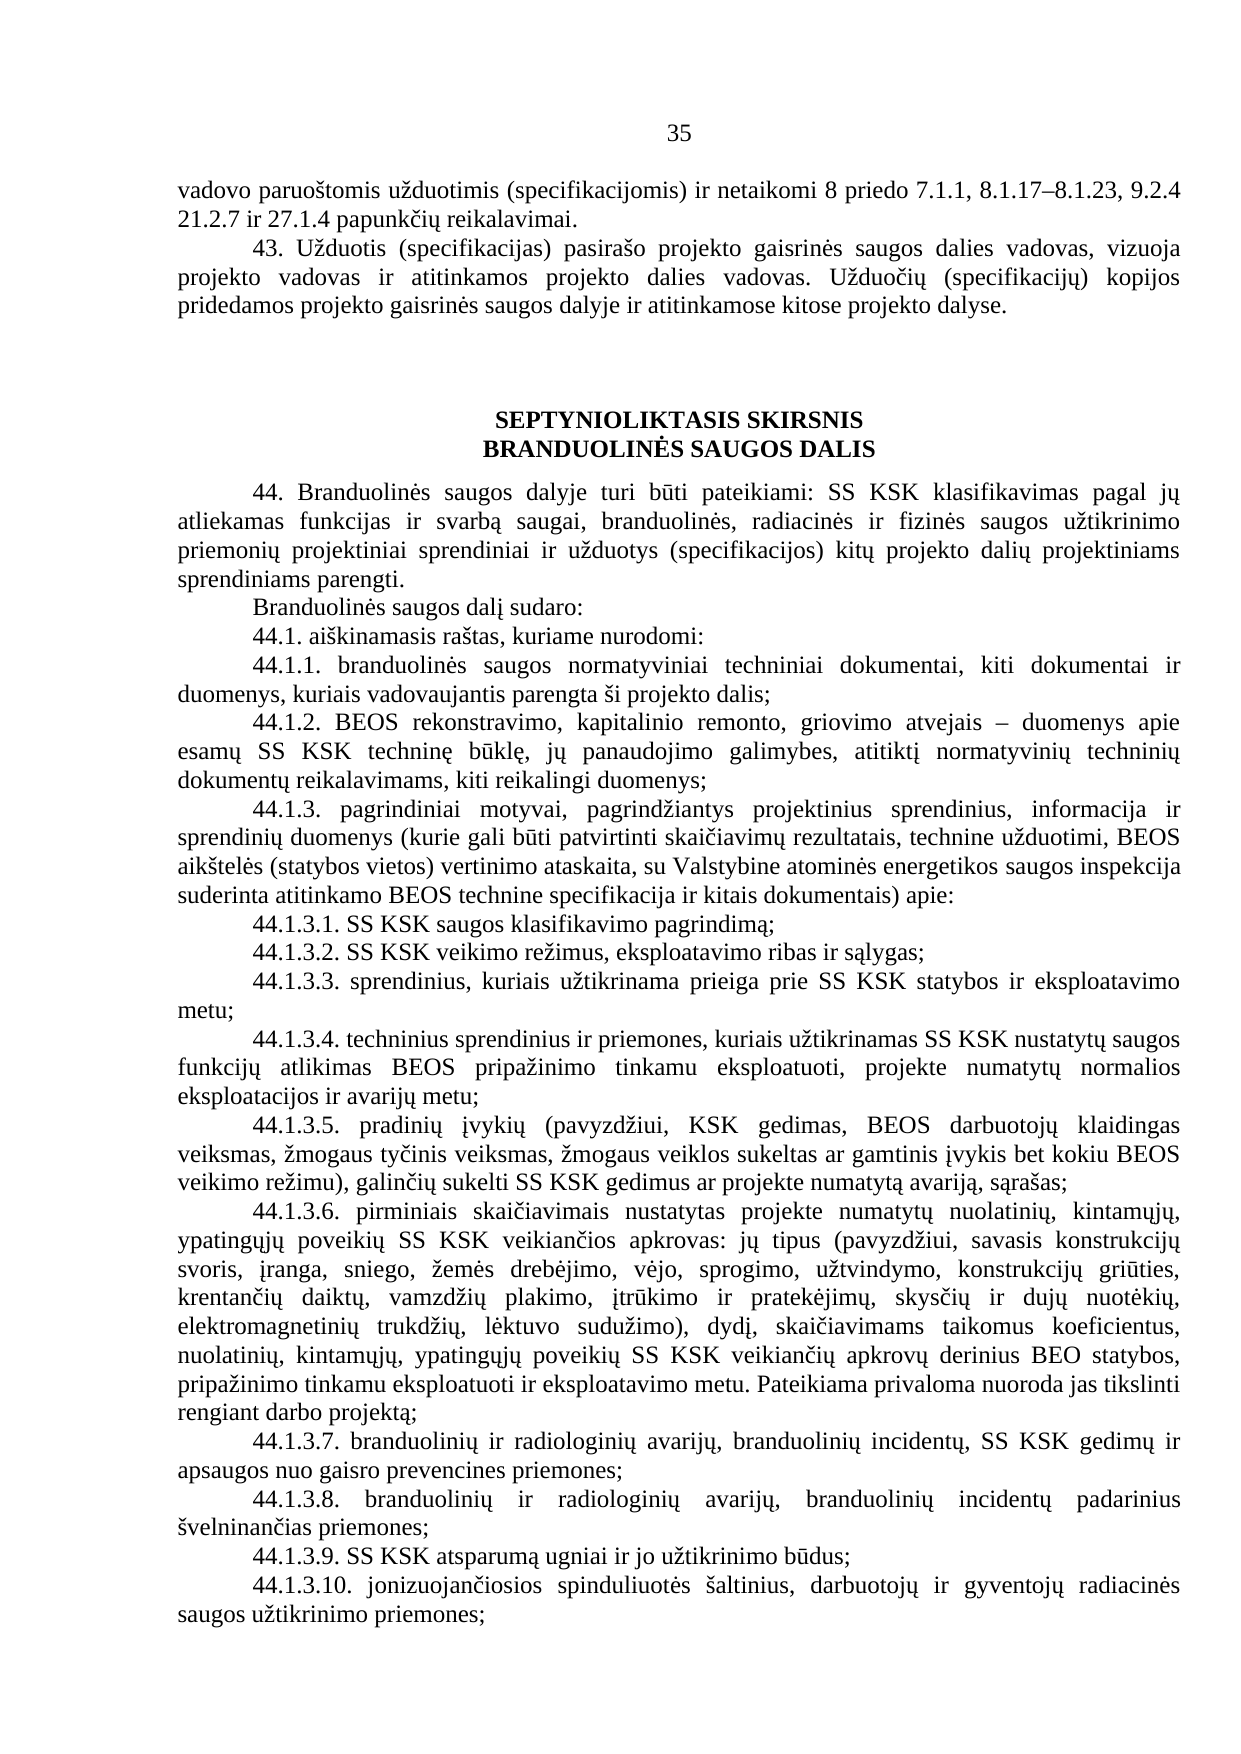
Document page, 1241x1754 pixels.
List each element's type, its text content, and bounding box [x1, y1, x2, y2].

text 44.1.1. branduolinės saugos normatyviniai techniniai dokumentai, kiti dokumentai ir duomenys, kuriais vadovaujantis parengta ši projekto dalis; [177, 650, 1181, 707]
text vadovo paruoštomis užduotimis (specifikacijomis) ir netaikomi 8 priedo 7.1.1, 8.1.17–8.1.23, 9.2.4 21.2.7 ir 27.1.4 papunkčių reikalavimai. [177, 176, 1181, 233]
text 44.1.3.8. branduolinių ir radiologinių avarijų, branduolinių incidentų padarinius švelninančias priemones; [177, 1484, 1181, 1541]
text 44.1.2. BEOS rekonstravimo, kapitalinio remonto, griovimo atvejais – duomenys apie esamų SS KSK techninę būklę, jų panaudojimo galimybes, atitiktį normatyvinių techninių dokumentų reikalavimams, kiti reikalingi duomenys; [177, 707, 1181, 794]
text 44.1.3.5. pradinių įvykių (pavyzdžiui, KSK gedimas, BEOS darbuotojų klaidingas veiksmas, žmogaus tyčinis veiksmas, žmogaus veiklos sukeltas ar gamtinis įvykis bet kokiu BEOS veikimo režimu), galinčių sukelti SS KSK gedimus ar projekte numatytą avariją, sąrašas; [177, 1110, 1181, 1196]
text 44. Branduolinės saugos dalyje turi būti pateikiami: SS KSK klasifikavimas pagal jų atliekamas funkcijas ir svarbą saugai, branduolinės, radiacinės ir fizinės saugos užtikrinimo priemonių projektiniai sprendiniai ir užduotys (specifikacijos) kitų projekto dalių projektiniams sprendiniams parengti. [177, 477, 1181, 592]
text 44.1.3.10. jonizuojančiosios spinduliuotės šaltinius, darbuotojų ir gyventojų radiacinės saugos užtikrinimo priemones; [177, 1570, 1181, 1627]
text SEPTYNIOLIKTASIS SKIRSNIS [177, 406, 1181, 434]
text 44.1. aiškinamasis raštas, kuriame nurodomi: [177, 621, 1181, 650]
text 44.1.3.3. sprendinius, kuriais užtikrinama prieiga prie SS KSK statybos ir eksploatavimo metu; [177, 966, 1181, 1024]
text Branduolinės saugos dalį sudaro: [177, 592, 1181, 621]
text 44.1.3.9. SS KSK atsparumą ugniai ir jo užtikrinimo būdus; [177, 1541, 1181, 1570]
text 44.1.3. pagrindiniai motyvai, pagrindžiantys projektinius sprendinius, informacija ir sprendinių duomenys (kurie gali būti patvirtinti skaičiavimų rezultatais, technine užduotimi, BEOS aikštelės (statybos vietos) vertinimo ataskaita, su Valstybine atominės energetikos saugos inspekcija suderinta atitinkamo BEOS technine specifikacija ir kitais dokumentais) apie: [177, 794, 1181, 909]
text 43. Užduotis (specifikacijas) pasirašo projekto gaisrinės saugos dalies vadovas, vizuoja projekto vadovas ir atitinkamos projekto dalies vadovas. Užduočių (specifikacijų) kopijos pridedamos projekto gaisrinės saugos dalyje ir atitinkamose kitose projekto dalyse. [177, 233, 1181, 319]
text 44.1.3.2. SS KSK veikimo režimus, eksploatavimo ribas ir sąlygas; [177, 937, 1181, 966]
text BRANDUOLINĖS SAUGOS DALIS [177, 434, 1181, 463]
text 44.1.3.1. SS KSK saugos klasifikavimo pagrindimą; [177, 909, 1181, 937]
text 44.1.3.6. pirminiais skaičiavimais nustatytas projekte numatytų nuolatinių, kintamųjų, ypatingųjų poveikių SS KSK veikiančios apkrovas: jų tipus (pavyzdžiui, savasis konstrukcijų svoris, įranga, sniego, žemės drebėjimo, vėjo, sprogimo, užtvindymo, konstrukcijų griūties, krentančių daiktų, vamzdžių plakimo, įtrūkimo ir pratekėjimų, skysčių ir dujų nuotėkių, elektromagnetinių trukdžių, lėktuvo sudužimo), dydį, skaičiavimams taikomus koeficientus, nuolatinių, kintamųjų, ypatingųjų poveikių SS KSK veikiančių apkrovų derinius BEO statybos, pripažinimo tinkamu eksploatuoti ir eksploatavimo metu. Pateikiama privaloma nuoroda jas tikslinti rengiant darbo projektą; [177, 1196, 1181, 1426]
text 44.1.3.4. techninius sprendinius ir priemones, kuriais užtikrinamas SS KSK nustatytų saugos funkcijų atlikimas BEOS pripažinimo tinkamu eksploatuoti, projekte numatytų normalios eksploatacijos ir avarijų metu; [177, 1024, 1181, 1110]
text 44.1.3.7. branduolinių ir radiologinių avarijų, branduolinių incidentų, SS KSK gedimų ir apsaugos nuo gaisro prevencines priemones; [177, 1426, 1181, 1484]
